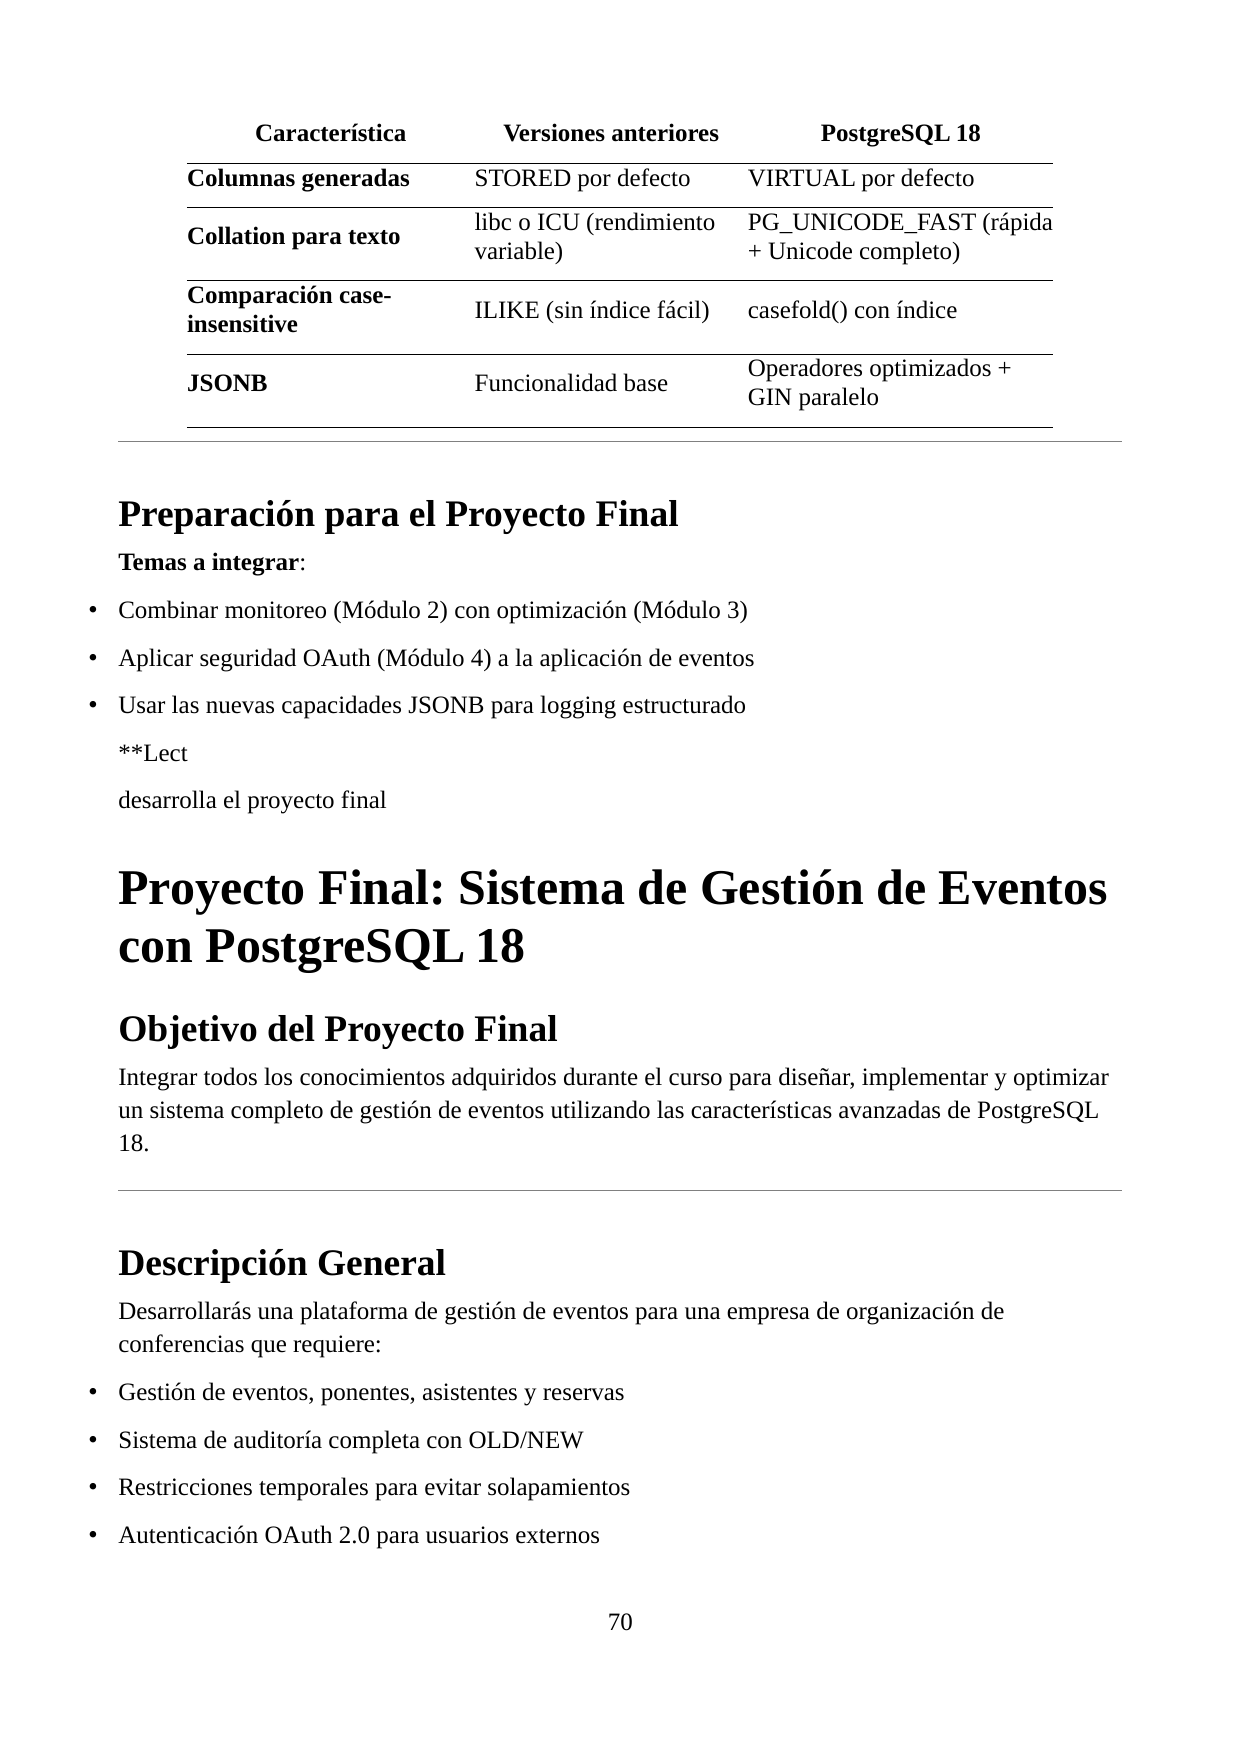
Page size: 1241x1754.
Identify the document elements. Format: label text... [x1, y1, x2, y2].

list Aplicar seguridad OAuth (Módulo 4) a la aplicación de eventos [118, 643, 1122, 671]
subtitle Proyecto Final: Sistema de Gestión de Eventos con PostgreSQL 18 [118, 858, 1122, 973]
table_cell Comparación case-insensitive [187, 281, 474, 353]
text desarrolla el proyecto final [118, 786, 1122, 814]
subtitle Descripción General [118, 1241, 1122, 1284]
table_cell VIRTUAL por defecto [748, 164, 1053, 207]
list Gestión de eventos, ponentes, asistentes y reservas [118, 1377, 1122, 1406]
text **Lect [118, 738, 1122, 767]
text Temas a integrar: [118, 547, 1122, 576]
table_cell casefold() con índice [748, 281, 1053, 353]
list Sistema de auditoría completa con OLD/NEW [118, 1425, 1122, 1453]
table_header Versiones anteriores [474, 118, 748, 162]
table_cell ILIKE (sin índice fácil) [474, 281, 748, 353]
text Desarrollarás una plataforma de gestión de eventos para una empresa de organización de conferencias que requiere: [118, 1296, 1122, 1358]
table_cell Funcionalidad base [474, 355, 748, 427]
table_header PostgreSQL 18 [748, 118, 1053, 162]
list Autenticación OAuth 2.0 para usuarios externos [118, 1520, 1122, 1549]
subtitle Objetivo del Proyecto Final [118, 1006, 1122, 1049]
table_cell Operadores optimizados + GIN paralelo [748, 355, 1053, 427]
table_cell STORED por defecto [474, 164, 748, 207]
table_cell Collation para texto [187, 208, 474, 280]
table_header Característica [187, 118, 474, 162]
table_cell Columnas generadas [187, 164, 474, 207]
table_cell libc o ICU (rendimiento variable) [474, 208, 748, 280]
table_cell PG_UNICODE_FAST (rápida + Unicode completo) [748, 208, 1053, 280]
table_cell JSONB [187, 355, 474, 427]
list Restricciones temporales para evitar solapamientos [118, 1472, 1122, 1501]
subtitle Preparación para el Proyecto Final [118, 492, 1122, 535]
list Combinar monitoreo (Módulo 2) con optimización (Módulo 3) [118, 595, 1122, 624]
list Usar las nuevas capacidades JSONB para logging estructurado [118, 690, 1122, 719]
text Integrar todos los conocimientos adquiridos durante el curso para diseñar, implementar y optimizar un sistema completo de gestión de eventos utilizando las características avanzadas de PostgreSQL 18. [118, 1062, 1122, 1157]
